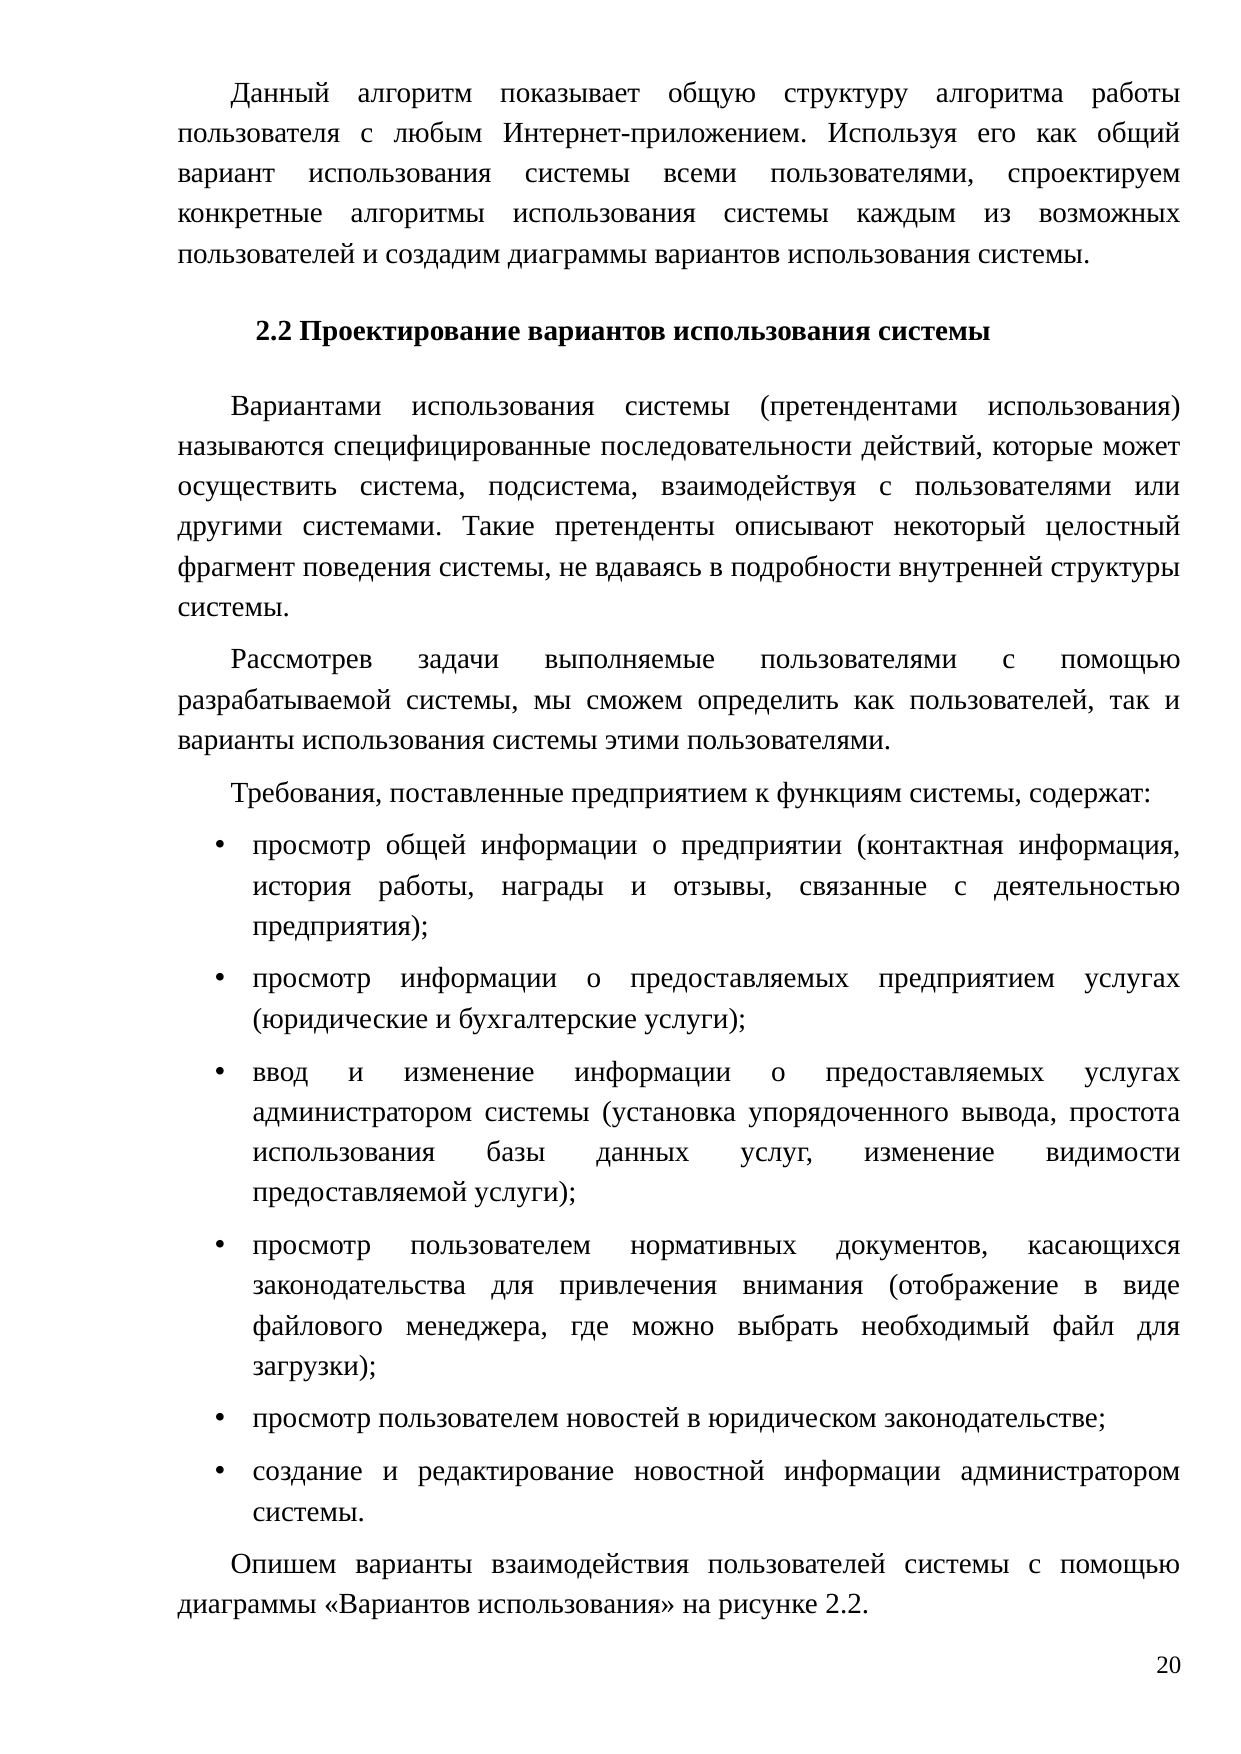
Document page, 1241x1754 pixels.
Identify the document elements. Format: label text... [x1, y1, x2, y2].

list создание и редактирование новостной информации администратором системы. [215, 1453, 1181, 1527]
text Данный алгоритм показывает общую структуру алгоритма работы пользователя с любым Интернет-приложением. Используя его как общий вариант использования системы всеми пользователями, спроектируем конкретные алгоритмы использования системы каждым из возможных пользователей и создадим диаграммы вариантов использования системы. [177, 75, 1181, 269]
text Рассмотрев задачи выполняемые пользователями с помощью разрабатываемой системы, мы сможем определить как пользователей, так и варианты использования системы этими пользователями. [177, 642, 1181, 756]
text Вариантами использования системы (претендентами использования) называются специфицированные последовательности действий, которые может осуществить система, подсистема, взаимодействуя с пользователями или другими системами. Такие претенденты описывают некоторый целостный фрагмент поведения системы, не вдаваясь в подробности внутренней структуры системы. [177, 388, 1181, 622]
subtitle Проектирование вариантов использования системы [177, 313, 1181, 347]
text Требования, поставленные предприятием к функциям системы, содержат: [177, 775, 1181, 808]
list просмотр информации о предоставляемых предприятием услугах (юридические и бухгалтерские услуги); [215, 961, 1181, 1034]
list просмотр пользователем новостей в юридическом законодательстве; [215, 1401, 1181, 1434]
list просмотр пользователем нормативных документов, касающихся законодательства для привлечения внимания (отображение в виде файлового менеджера, где можно выбрать необходимый файл для загрузки); [215, 1227, 1181, 1381]
list просмотр общей информации о предприятии (контактная информация, история работы, награды и отзывы, связанные с деятельностью предприятия); [215, 827, 1181, 941]
list ввод и изменение информации о предоставляемых услугах администратором системы (установка упорядоченного вывода, простота использования базы данных услуг, изменение видимости предоставляемой услуги); [215, 1054, 1181, 1208]
text Опишем варианты взаимодействия пользователей системы с помощью диаграммы «Вариантов использования» на рисунке 2.2. [177, 1546, 1181, 1620]
